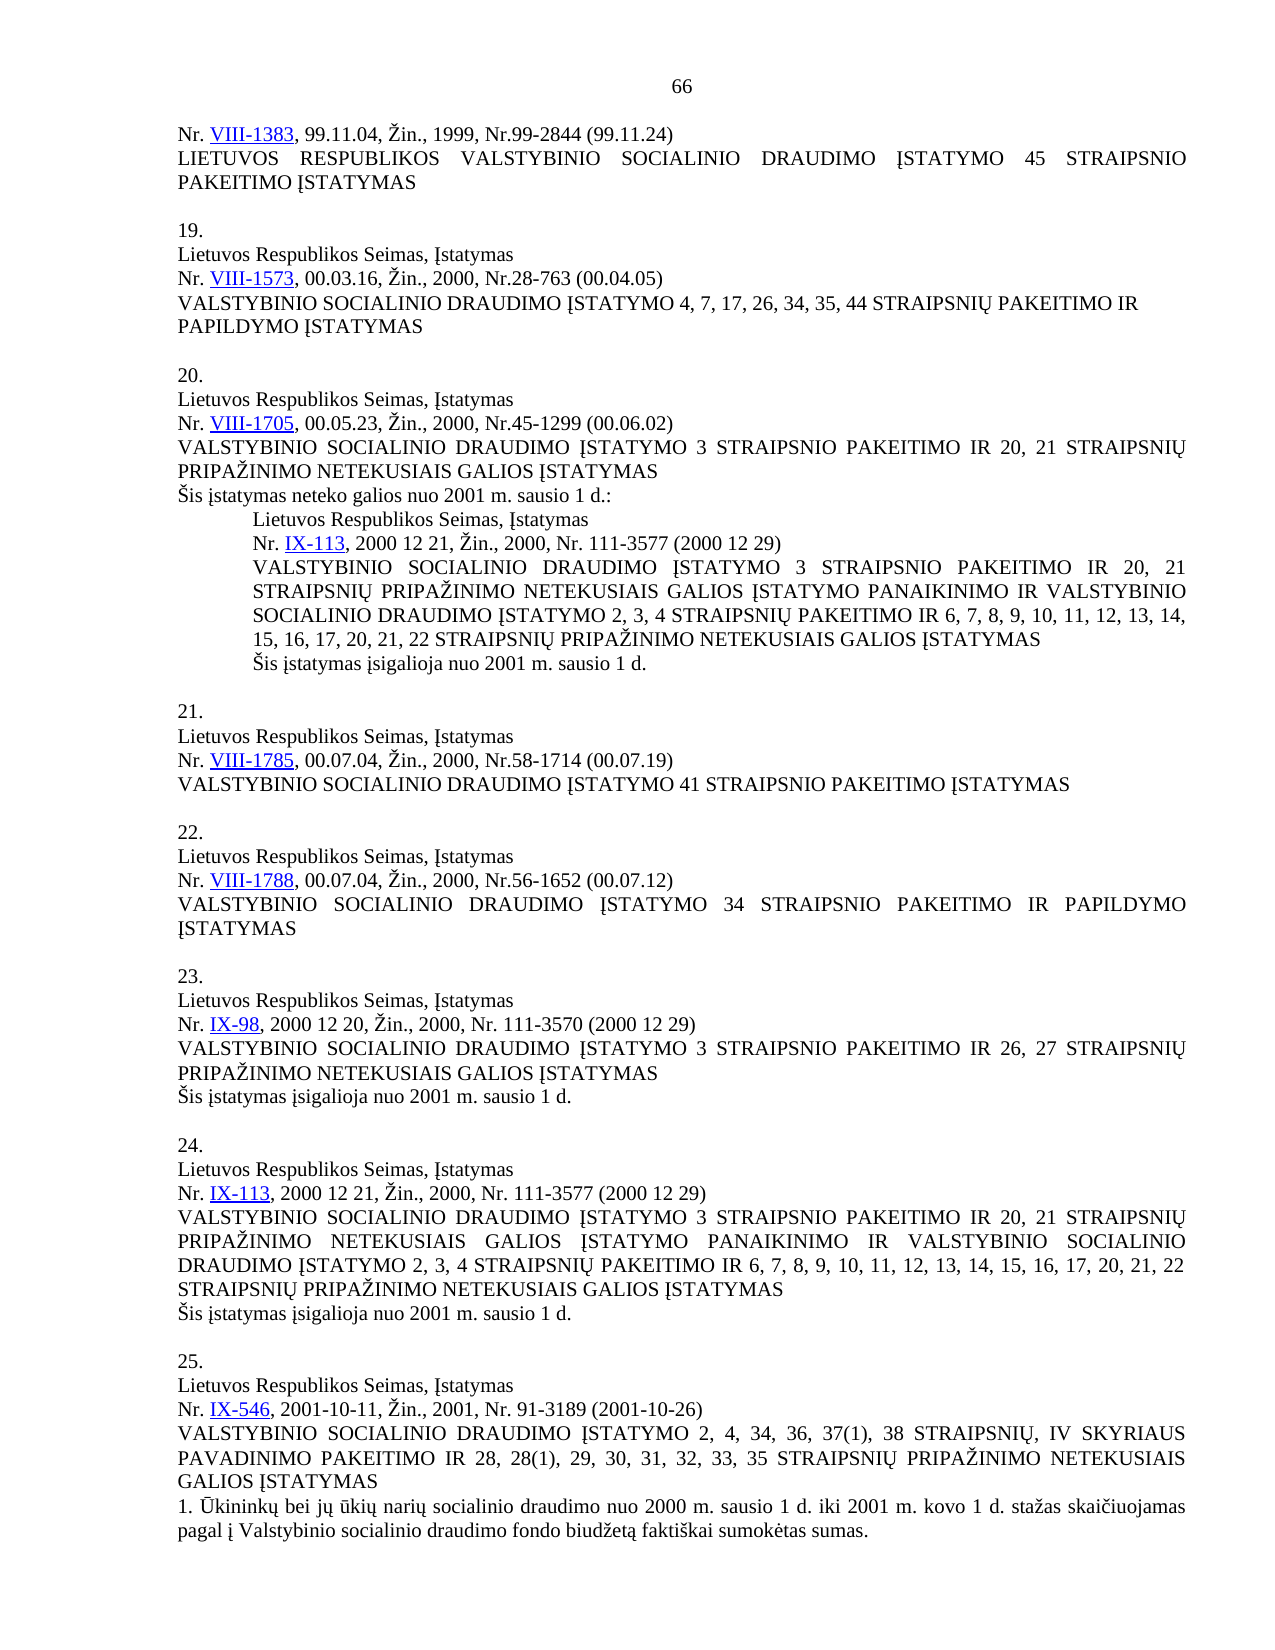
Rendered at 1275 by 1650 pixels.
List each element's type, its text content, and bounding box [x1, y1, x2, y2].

subtitle Šis įstatymas neteko galios nuo 2001 m. sausio 1 d.: [177, 483, 1187, 507]
text Lietuvos Respublikos Seimas, Įstatymas [177, 988, 1187, 1012]
text 24. [177, 1133, 1187, 1157]
text Nr. IX-113, 2000 12 21, Žin., 2000, Nr. 111-3577 (2000 12 29) [177, 1181, 1187, 1205]
text VALSTYBINIO SOCIALINIO DRAUDIMO ĮSTATYMO 3 STRAIPSNIO PAKEITIMO IR 20, 21 STRAIPSNIŲ PRIPAŽINIMO NETEKUSIAIS GALIOS ĮSTATYMO PANAIKINIMO IR VALSTYBINIO SOCIALINIO DRAUDIMO ĮSTATYMO 2, 3, 4 STRAIPSNIŲ PAKEITIMO IR 6, 7, 8, 9, 10, 11, 12, 13, 14, 15, 16, 17, 20, 21, 22 STRAIPSNIŲ PRIPAŽINIMO NETEKUSIAIS GALIOS ĮSTATYMAS [252, 555, 1187, 651]
text LIETUVOS RESPUBLIKOS VALSTYBINIO SOCIALINIO DRAUDIMO ĮSTATYMO 45 STRAIPSNIO PAKEITIMO ĮSTATYMAS [177, 146, 1187, 194]
text 20. [177, 363, 1187, 387]
text 21. [177, 699, 1187, 723]
text VALSTYBINIO SOCIALINIO DRAUDIMO ĮSTATYMO 34 STRAIPSNIO PAKEITIMO IR PAPILDYMO ĮSTATYMAS [177, 892, 1187, 940]
text 22. [177, 820, 1187, 844]
text Nr. IX-546, 2001-10-11, Žin., 2001, Nr. 91-3189 (2001-10-26) [177, 1397, 1187, 1421]
text Lietuvos Respublikos Seimas, Įstatymas [177, 242, 1187, 266]
text Nr. VIII-1383, 99.11.04, Žin., 1999, Nr.99-2844 (99.11.24) [177, 122, 1187, 146]
text Nr. VIII-1788, 00.07.04, Žin., 2000, Nr.56-1652 (00.07.12) [177, 868, 1187, 892]
text Lietuvos Respublikos Seimas, Įstatymas [177, 1373, 1187, 1397]
text Šis įstatymas įsigalioja nuo 2001 m. sausio 1 d. [177, 1301, 1187, 1325]
text Lietuvos Respublikos Seimas, Įstatymas [177, 507, 1187, 531]
text VALSTYBINIO SOCIALINIO DRAUDIMO ĮSTATYMO 4, 7, 17, 26, 34, 35, 44 STRAIPSNIŲ PAKEITIMO IR PAPILDYMO ĮSTATYMAS [177, 290, 1187, 338]
text Lietuvos Respublikos Seimas, Įstatymas [177, 387, 1187, 411]
text Šis įstatymas įsigalioja nuo 2001 m. sausio 1 d. [177, 1084, 1187, 1108]
text Lietuvos Respublikos Seimas, Įstatymas [177, 844, 1187, 868]
text Nr. VIII-1705, 00.05.23, Žin., 2000, Nr.45-1299 (00.06.02) [177, 411, 1187, 435]
text VALSTYBINIO SOCIALINIO DRAUDIMO ĮSTATYMO 3 STRAIPSNIO PAKEITIMO IR 20, 21 STRAIPSNIŲ PRIPAŽINIMO NETEKUSIAIS GALIOS ĮSTATYMO PANAIKINIMO IR VALSTYBINIO SOCIALINIO DRAUDIMO ĮSTATYMO 2, 3, 4 STRAIPSNIŲ PAKEITIMO IR 6, 7, 8, 9, 10, 11, 12, 13, 14, 15, 16, 17, 20, 21, 22 STRAIPSNIŲ PRIPAŽINIMO NETEKUSIAIS GALIOS ĮSTATYMAS [177, 1205, 1187, 1301]
text Nr. VIII-1785, 00.07.04, Žin., 2000, Nr.58-1714 (00.07.19) [177, 748, 1187, 772]
subtitle VALSTYBINIO SOCIALINIO DRAUDIMO ĮSTATYMO 41 STRAIPSNIO PAKEITIMO ĮSTATYMAS [177, 772, 1187, 796]
text VALSTYBINIO SOCIALINIO DRAUDIMO ĮSTATYMO 2, 4, 34, 36, 37(1), 38 STRAIPSNIŲ, IV SKYRIAUS PAVADINIMO PAKEITIMO IR 28, 28(1), 29, 30, 31, 32, 33, 35 STRAIPSNIŲ PRIPAŽINIMO NETEKUSIAIS GALIOS ĮSTATYMAS [177, 1421, 1187, 1493]
text 19. [177, 218, 1187, 242]
text Lietuvos Respublikos Seimas, Įstatymas [177, 723, 1187, 748]
text Nr. IX-98, 2000 12 20, Žin., 2000, Nr. 111-3570 (2000 12 29) [177, 1012, 1187, 1036]
text VALSTYBINIO SOCIALINIO DRAUDIMO ĮSTATYMO 3 STRAIPSNIO PAKEITIMO IR 26, 27 STRAIPSNIŲ PRIPAŽINIMO NETEKUSIAIS GALIOS ĮSTATYMAS [177, 1036, 1187, 1084]
text Nr. VIII-1573, 00.03.16, Žin., 2000, Nr.28-763 (00.04.05) [177, 266, 1187, 290]
text Šis įstatymas įsigalioja nuo 2001 m. sausio 1 d. [177, 651, 1187, 675]
text VALSTYBINIO SOCIALINIO DRAUDIMO ĮSTATYMO 3 STRAIPSNIO PAKEITIMO IR 20, 21 STRAIPSNIŲ PRIPAŽINIMO NETEKUSIAIS GALIOS ĮSTATYMAS [177, 435, 1187, 483]
text Nr. IX-113, 2000 12 21, Žin., 2000, Nr. 111-3577 (2000 12 29) [177, 531, 1187, 555]
text 25. [177, 1349, 1187, 1373]
text Lietuvos Respublikos Seimas, Įstatymas [177, 1157, 1187, 1181]
text 23. [177, 964, 1187, 988]
text 1. Ūkininkų bei jų ūkių narių socialinio draudimo nuo 2000 m. sausio 1 d. iki 2001 m. kovo 1 d. stažas skaičiuojamas pagal į Valstybinio socialinio draudimo fondo biudžetą faktiškai sumokėtas sumas. [177, 1493, 1187, 1542]
